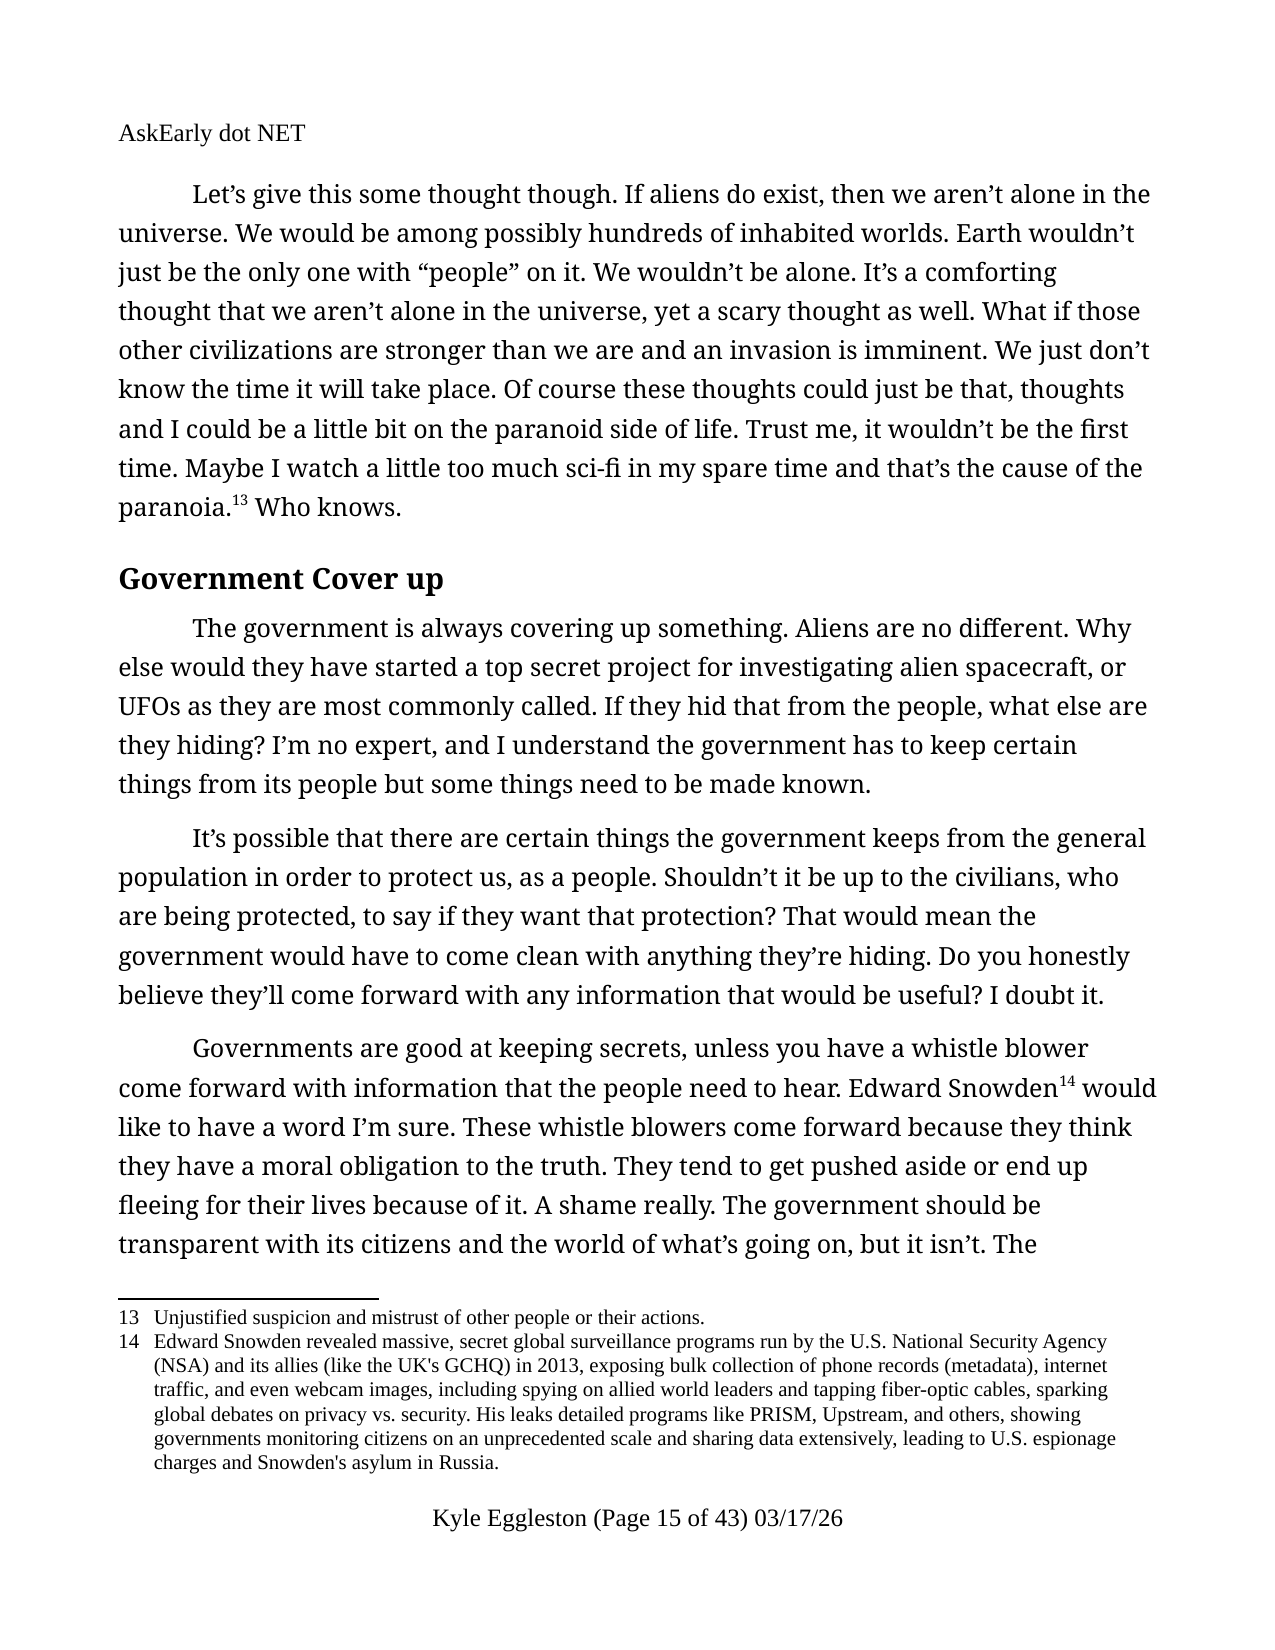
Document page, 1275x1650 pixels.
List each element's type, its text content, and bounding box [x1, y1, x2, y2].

subtitle Government Cover up [118, 558, 1157, 598]
text It’s possible that there are certain things the government keeps from the general population in order to protect us, as a people. Shouldn’t it be up to the civilians, who are being protected, to say if they want that protection? That would mean the government would have to come clean with anything they’re hiding. Do you honestly believe they’ll come forward with any information that would be useful? I doubt it. [118, 821, 1157, 1011]
text Edward Snowden revealed massive, secret global surveillance programs run by the U.S. National Security Agency (NSA) and its allies (like the UK's GCHQ) in 2013, exposing bulk collection of phone records (metadata), internet traffic, and even webcam images, including spying on allied world leaders and tapping fiber-optic cables, sparking global debates on privacy vs. security. His leaks detailed programs like PRISM, Upstream, and others, showing governments monitoring citizens on an unprecedented scale and sharing data extensively, leading to U.S. espionage charges and Snowden's asylum in Russia. [118, 1329, 1157, 1474]
text Unjustified suspicion and mistrust of other people or their actions. [118, 1305, 1157, 1329]
text Let’s give this some thought though. If aliens do exist, then we aren’t alone in the universe. We would be among possibly hundreds of inhabited worlds. Earth wouldn’t just be the only one with “people” on it. We wouldn’t be alone. It’s a comforting thought that we aren’t alone in the universe, yet a scary thought as well. What if those other civilizations are stronger than we are and an invasion is imminent. We just don’t know the time it will take place. Of course these thoughts could just be that, thoughts and I could be a little bit on the paranoid side of life. Trust me, it wouldn’t be the first time. Maybe I watch a little too much sci-fi in my spare time and that’s the cause of the paranoia. Who knows. [118, 176, 1157, 524]
text The government is always covering up something. Aliens are no different. Why else would they have started a top secret project for investigating alien spacecraft, or UFOs as they are most commonly called. If they hid that from the people, what else are they hiding? I’m no expert, and I understand the government has to keep certain things from its people but some things need to be made known. [118, 610, 1157, 801]
text Governments are good at keeping secrets, unless you have a whistle blower come forward with information that the people need to hear. Edward Snowden would like to have a word I’m sure. These whistle blowers come forward because they think they have a moral obligation to the truth. They tend to get pushed aside or end up fleeing for their lives because of it. A shame really. The government should be transparent with its citizens and the world of what’s going on, but it isn’t. The [118, 1031, 1157, 1261]
